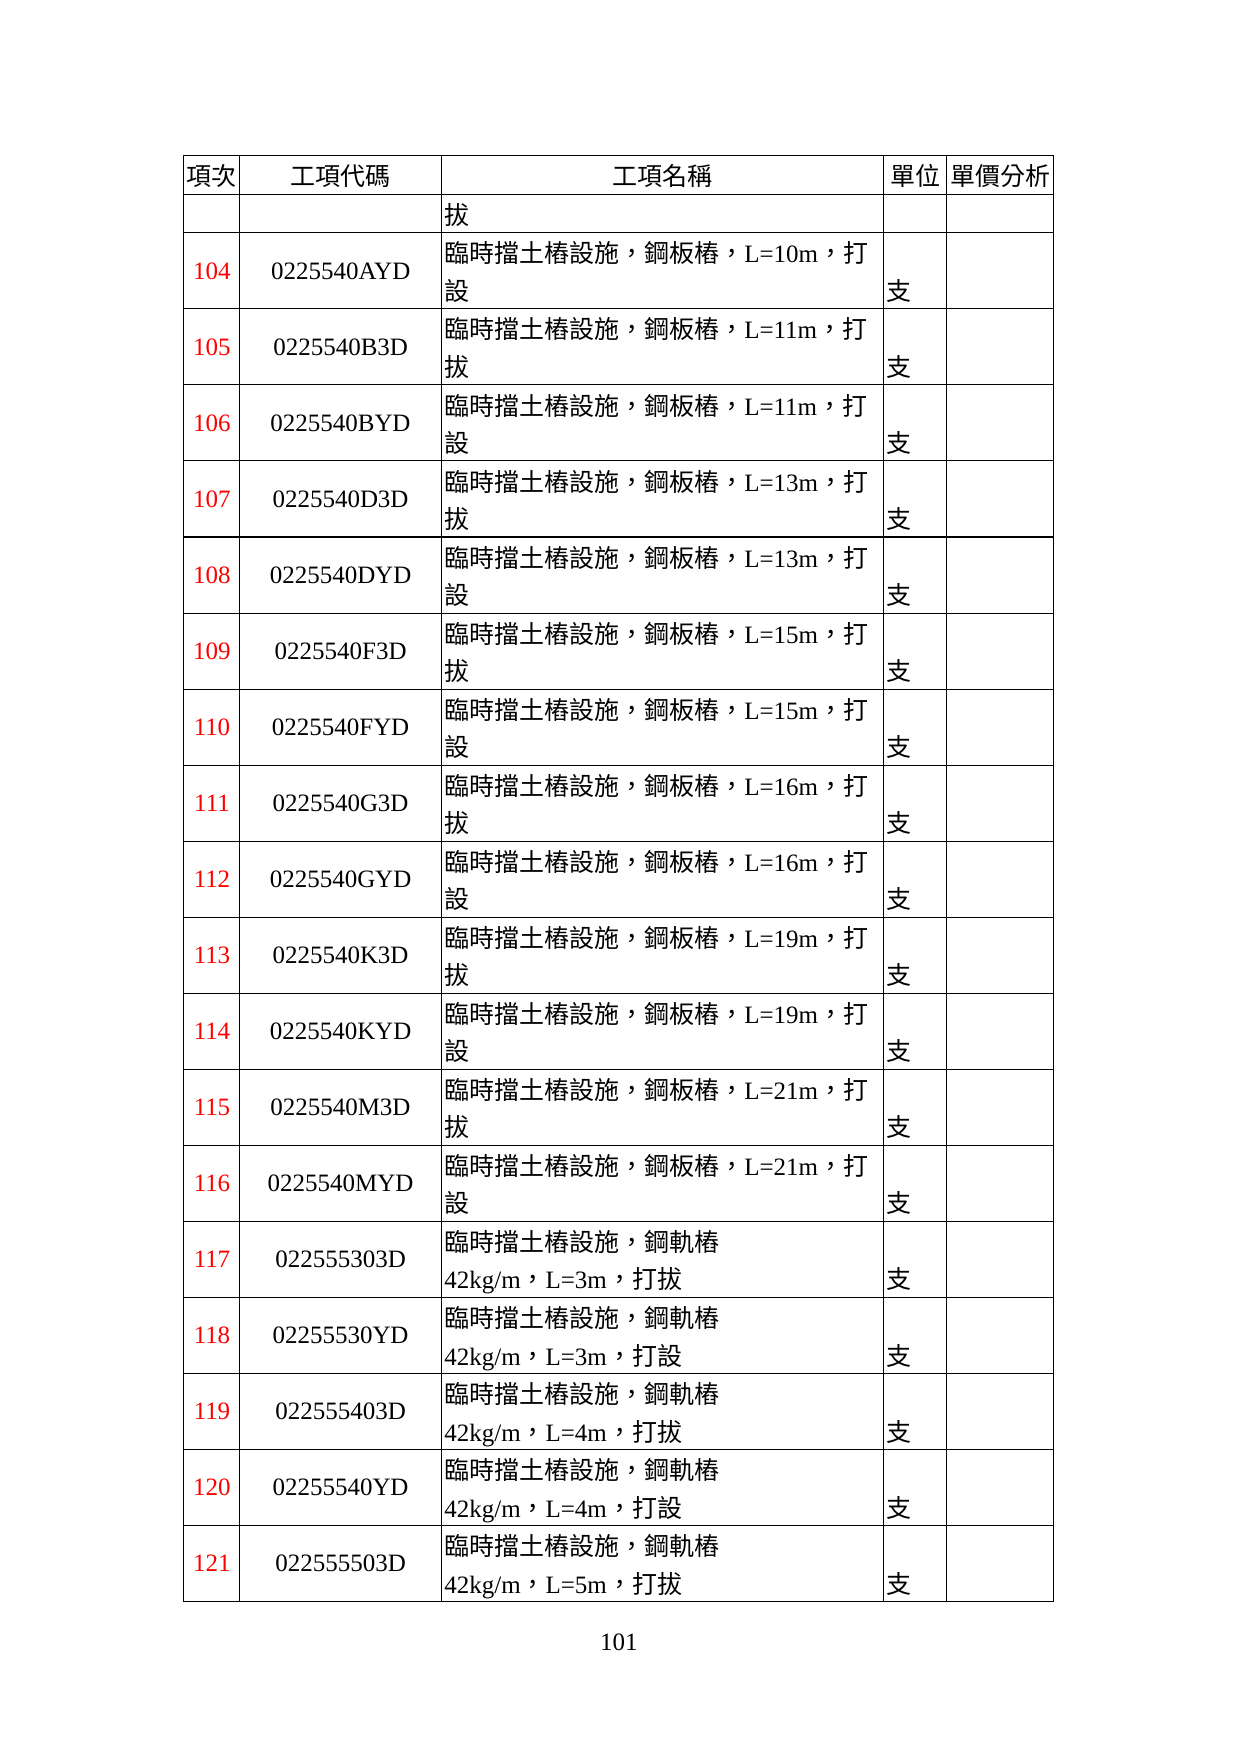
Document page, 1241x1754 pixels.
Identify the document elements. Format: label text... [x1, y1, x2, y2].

table_cell 106 [184, 385, 239, 460]
table_cell [947, 233, 1053, 308]
table_cell 支 [884, 1450, 946, 1525]
table_cell 0225540B3D [240, 309, 441, 384]
table_cell 支 [884, 309, 946, 384]
table_cell 拔 [442, 195, 883, 232]
table_cell [947, 1374, 1053, 1449]
table_cell 支 [884, 1222, 946, 1297]
table_cell 臨時擋土樁設施，鋼板樁，L=11m，打設 [442, 385, 883, 460]
table_header 工項名稱 [442, 156, 883, 194]
table_cell 支 [884, 690, 946, 764]
table_cell [947, 1450, 1053, 1525]
table_cell 臨時擋土樁設施，鋼板樁，L=11m，打拔 [442, 309, 883, 384]
table_cell [947, 1526, 1053, 1601]
table_cell 0225540MYD [240, 1146, 441, 1221]
table_cell 支 [884, 1298, 946, 1373]
table_cell 臨時擋土樁設施，鋼軌樁 42kg/m，L=5m，打拔 [442, 1526, 883, 1601]
table_cell [947, 195, 1053, 232]
table_cell 支 [884, 1146, 946, 1221]
table_cell 支 [884, 538, 946, 612]
table_cell 108 [184, 538, 239, 612]
table_cell 臨時擋土樁設施，鋼板樁，L=21m，打設 [442, 1146, 883, 1221]
table_cell [947, 538, 1053, 612]
table_cell [947, 842, 1053, 917]
table_cell [947, 1070, 1053, 1145]
table_cell 112 [184, 842, 239, 917]
table_cell 114 [184, 994, 239, 1069]
table_cell 105 [184, 309, 239, 384]
table_cell 支 [884, 842, 946, 917]
table_cell 臨時擋土樁設施，鋼板樁，L=15m，打拔 [442, 614, 883, 688]
table_cell 111 [184, 766, 239, 841]
table_cell [947, 1298, 1053, 1373]
table_cell 0225540D3D [240, 461, 441, 536]
table_cell 臨時擋土樁設施，鋼板樁，L=21m，打拔 [442, 1070, 883, 1145]
table_cell 臨時擋土樁設施，鋼板樁，L=16m，打拔 [442, 766, 883, 841]
table_cell 0225540GYD [240, 842, 441, 917]
table_cell [947, 461, 1053, 536]
table_header 單價分析 [947, 156, 1053, 194]
table_cell [947, 385, 1053, 460]
table_cell 0225540FYD [240, 690, 441, 764]
table_cell 臨時擋土樁設施，鋼板樁，L=19m，打設 [442, 994, 883, 1069]
table_cell 支 [884, 233, 946, 308]
table_cell 120 [184, 1450, 239, 1525]
table_cell 支 [884, 994, 946, 1069]
table_cell 臨時擋土樁設施，鋼板樁，L=13m，打拔 [442, 461, 883, 536]
table_cell 臨時擋土樁設施，鋼板樁，L=19m，打拔 [442, 918, 883, 993]
table_cell 0225540BYD [240, 385, 441, 460]
table_cell 107 [184, 461, 239, 536]
table_header 單位 [884, 156, 946, 194]
table_cell [947, 766, 1053, 841]
table_cell 支 [884, 1374, 946, 1449]
table_cell [947, 309, 1053, 384]
table_cell 02255540YD [240, 1450, 441, 1525]
table_cell 支 [884, 461, 946, 536]
table_cell [240, 195, 441, 232]
table_header 工項代碼 [240, 156, 441, 194]
table_cell 支 [884, 1526, 946, 1601]
table_cell 02255530YD [240, 1298, 441, 1373]
table_cell [947, 614, 1053, 688]
table_cell 臨時擋土樁設施，鋼板樁，L=16m，打設 [442, 842, 883, 917]
table_cell 支 [884, 766, 946, 841]
table_cell 022555403D [240, 1374, 441, 1449]
table_cell 118 [184, 1298, 239, 1373]
table_cell [884, 195, 946, 232]
table_cell 0225540G3D [240, 766, 441, 841]
table_cell 0225540F3D [240, 614, 441, 688]
table_cell 121 [184, 1526, 239, 1601]
table_cell 116 [184, 1146, 239, 1221]
table_cell [947, 690, 1053, 764]
table_cell [947, 1146, 1053, 1221]
table_cell 022555503D [240, 1526, 441, 1601]
table_cell [947, 1222, 1053, 1297]
table_cell 臨時擋土樁設施，鋼板樁，L=10m，打設 [442, 233, 883, 308]
table_cell 115 [184, 1070, 239, 1145]
table_cell 臨時擋土樁設施，鋼板樁，L=15m，打設 [442, 690, 883, 764]
table_cell 0225540K3D [240, 918, 441, 993]
table_cell 119 [184, 1374, 239, 1449]
table_cell 支 [884, 385, 946, 460]
table_cell 支 [884, 1070, 946, 1145]
table_cell 0225540KYD [240, 994, 441, 1069]
table_cell 110 [184, 690, 239, 764]
table_cell [947, 994, 1053, 1069]
table_cell 104 [184, 233, 239, 308]
table_cell 支 [884, 614, 946, 688]
table_cell 117 [184, 1222, 239, 1297]
table_cell 臨時擋土樁設施，鋼板樁，L=13m，打設 [442, 538, 883, 612]
table_cell 0225540M3D [240, 1070, 441, 1145]
table_cell 臨時擋土樁設施，鋼軌樁 42kg/m，L=4m，打設 [442, 1450, 883, 1525]
table_cell 109 [184, 614, 239, 688]
table_cell 022555303D [240, 1222, 441, 1297]
table_cell 支 [884, 918, 946, 993]
table_cell 0225540DYD [240, 538, 441, 612]
table_cell [184, 195, 239, 232]
table_cell [947, 918, 1053, 993]
table_cell 臨時擋土樁設施，鋼軌樁 42kg/m，L=3m，打設 [442, 1298, 883, 1373]
table_cell 0225540AYD [240, 233, 441, 308]
table_cell 臨時擋土樁設施，鋼軌樁 42kg/m，L=3m，打拔 [442, 1222, 883, 1297]
table_cell 臨時擋土樁設施，鋼軌樁 42kg/m，L=4m，打拔 [442, 1374, 883, 1449]
table_cell 113 [184, 918, 239, 993]
table_header 項次 [184, 156, 239, 194]
